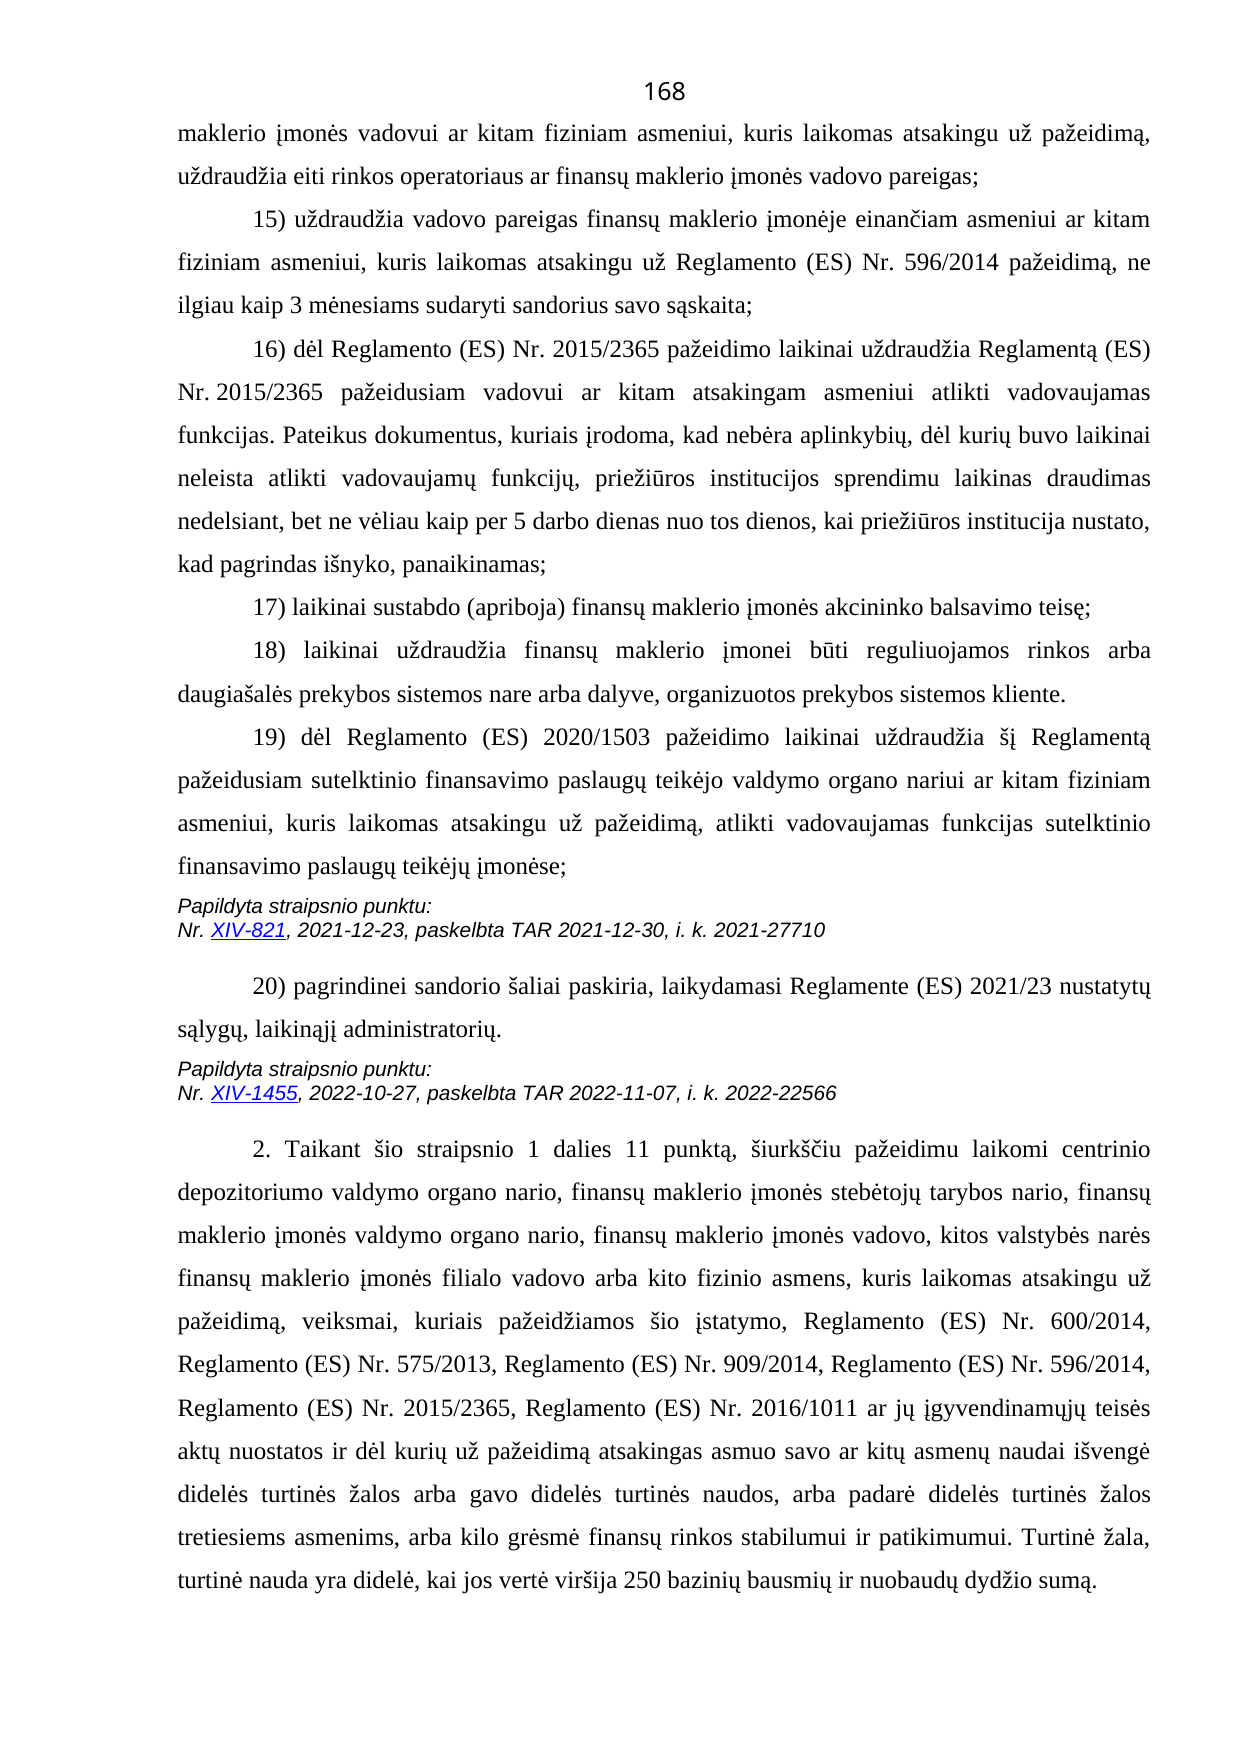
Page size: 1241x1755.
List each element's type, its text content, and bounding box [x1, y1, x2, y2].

text Nr. XIV-1455, 2022-10-27, paskelbta TAR 2022-11-07, i. k. 2022-22566 [177, 1081, 1152, 1105]
text 17) laikinai sustabdo (apriboja) finansų maklerio įmonės akcininko balsavimo teisę; [177, 592, 1152, 621]
text 2. Taikant šio straipsnio 1 dalies 11 punktą, šiurkščiu pažeidimu laikomi centrinio depozitoriumo valdymo organo nario, finansų maklerio įmonės stebėtojų tarybos nario, finansų maklerio įmonės valdymo organo nario, finansų maklerio įmonės vadovo, kitos valstybės narės finansų maklerio įmonės filialo vadovo arba kito fizinio asmens, kuris laikomas atsakingu už pažeidimą, veiksmai, kuriais pažeidžiamos šio įstatymo, Reglamento (ES) Nr. 600/2014, Reglamento (ES) Nr. 575/2013, Reglamento (ES) Nr. 909/2014, Reglamento (ES) Nr. 596/2014, Reglamento (ES) Nr. 2015/2365, Reglamento (ES) Nr. 2016/1011 ar jų įgyvendinamųjų teisės aktų nuostatos ir dėl kurių už pažeidimą atsakingas asmuo savo ar kitų asmenų naudai išvengė didelės turtinės žalos arba gavo didelės turtinės naudos, arba padarė didelės turtinės žalos tretiesiems asmenims, arba kilo grėsmė finansų rinkos stabilumui ir patikimumui. Turtinė žala, turtinė nauda yra didelė, kai jos vertė viršija 250 bazinių bausmių ir nuobaudų dydžio sumą. [177, 1134, 1152, 1594]
text 20) pagrindinei sandorio šaliai paskiria, laikydamasi Reglamente (ES) 2021/23 nustatytų sąlygų, laikinąjį administratorių. [177, 971, 1152, 1043]
text Papildyta straipsnio punktu: [177, 1057, 1152, 1081]
text Papildyta straipsnio punktu: [177, 894, 1152, 918]
text maklerio įmonės vadovui ar kitam fiziniam asmeniui, kuris laikomas atsakingu už pažeidimą, uždraudžia eiti rinkos operatoriaus ar finansų maklerio įmonės vadovo pareigas; [177, 118, 1152, 190]
text 16) dėl Reglamento (ES) Nr. 2015/2365 pažeidimo laikinai uždraudžia Reglamentą (ES) Nr. 2015/2365 pažeidusiam vadovui ar kitam atsakingam asmeniui atlikti vadovaujamas funkcijas. Pateikus dokumentus, kuriais įrodoma, kad nebėra aplinkybių, dėl kurių buvo laikinai neleista atlikti vadovaujamų funkcijų, priežiūros institucijos sprendimu laikinas draudimas nedelsiant, bet ne vėliau kaip per 5 darbo dienas nuo tos dienos, kai priežiūros institucija nustato, kad pagrindas išnyko, panaikinamas; [177, 334, 1152, 578]
text 19) dėl Reglamento (ES) 2020/1503 pažeidimo laikinai uždraudžia šį Reglamentą pažeidusiam sutelktinio finansavimo paslaugų teikėjo valdymo organo nariui ar kitam fiziniam asmeniui, kuris laikomas atsakingu už pažeidimą, atlikti vadovaujamas funkcijas sutelktinio finansavimo paslaugų teikėjų įmonėse; [177, 722, 1152, 880]
text 15) uždraudžia vadovo pareigas finansų maklerio įmonėje einančiam asmeniui ar kitam fiziniam asmeniui, kuris laikomas atsakingu už Reglamento (ES) Nr. 596/2014 pažeidimą, ne ilgiau kaip 3 mėnesiams sudaryti sandorius savo sąskaita; [177, 204, 1152, 319]
text 18) laikinai uždraudžia finansų maklerio įmonei būti reguliuojamos rinkos arba daugiašalės prekybos sistemos nare arba dalyve, organizuotos prekybos sistemos kliente. [177, 636, 1152, 707]
text Nr. XIV-821, 2021-12-23, paskelbta TAR 2021-12-30, i. k. 2021-27710 [177, 918, 1152, 942]
